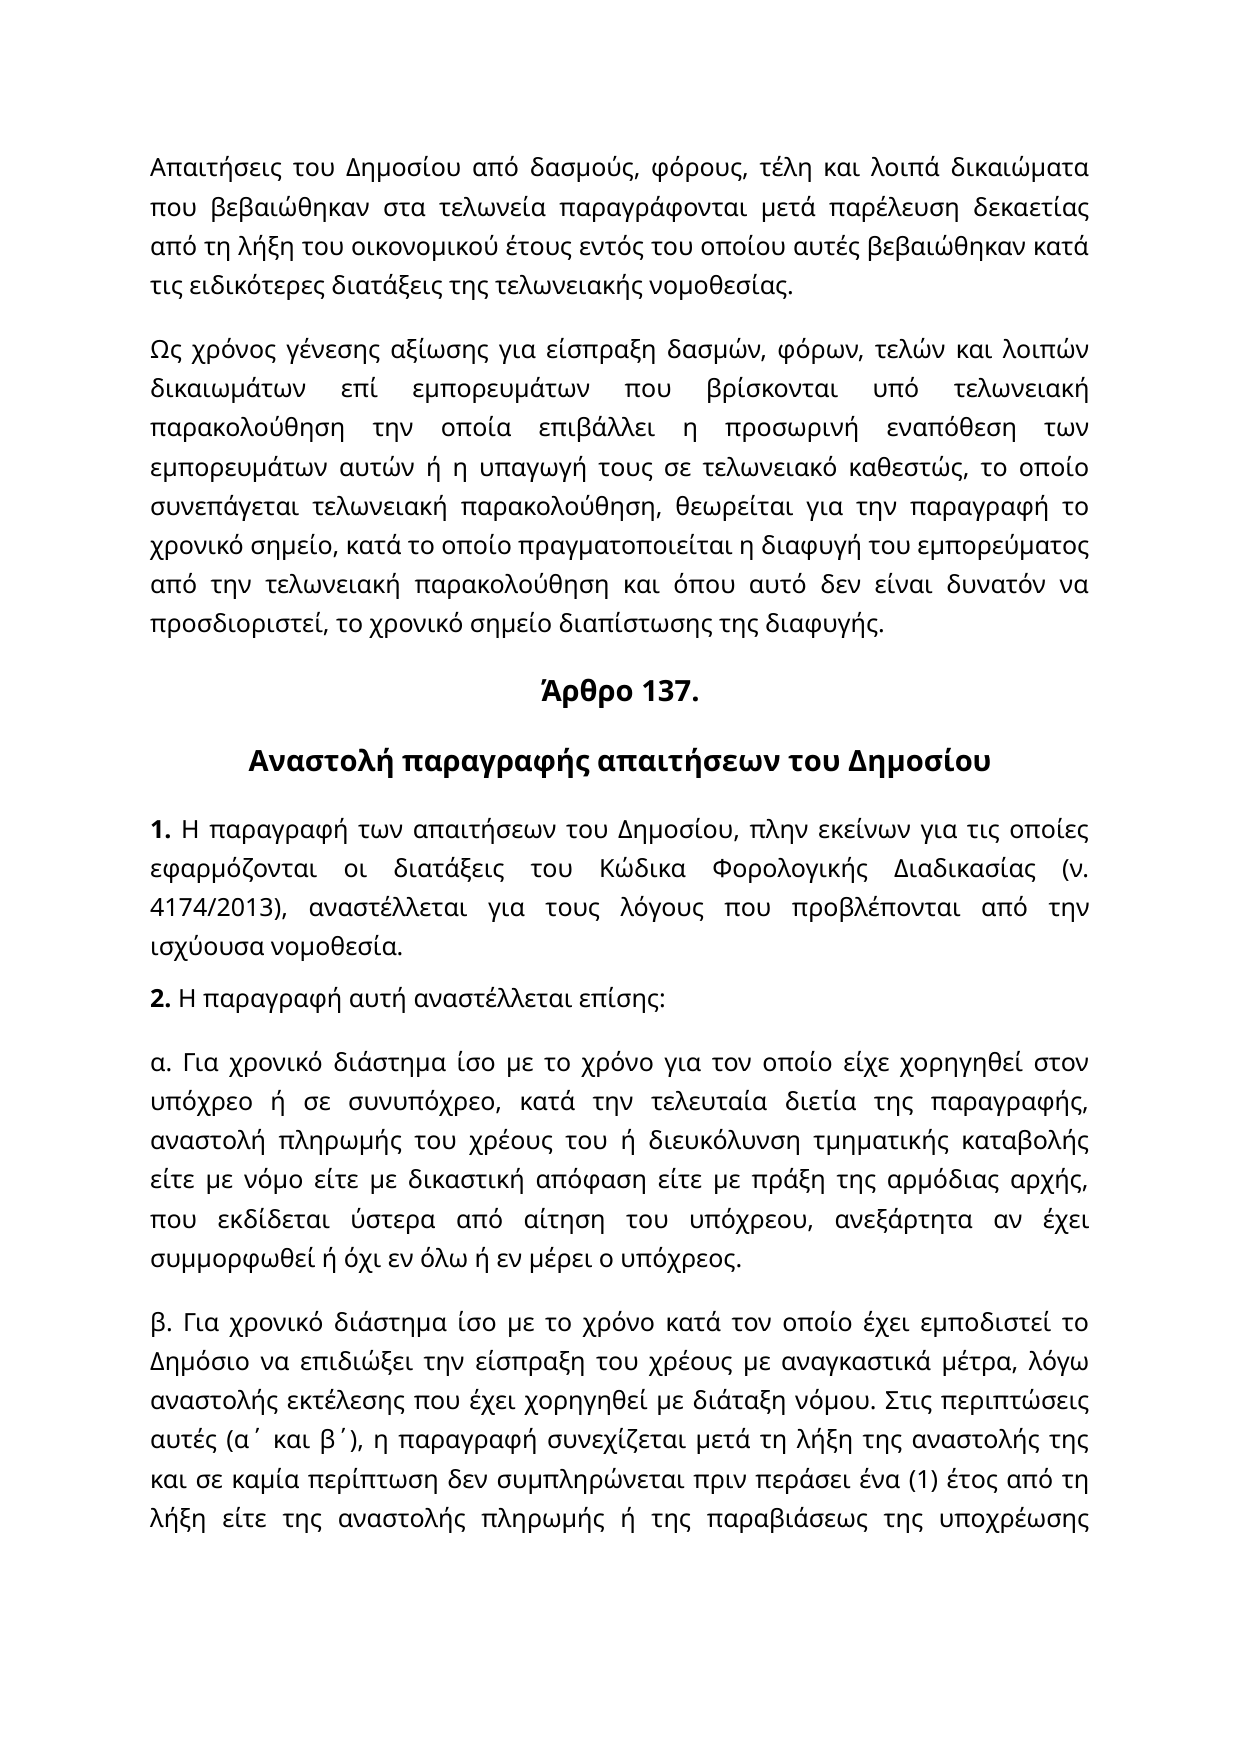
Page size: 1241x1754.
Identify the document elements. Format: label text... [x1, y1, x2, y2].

text Απαιτήσεις του Δημοσίου από δασμούς, φόρους, τέλη και λοιπά δικαιώματα που βεβαιώθηκαν στα τελωνεία παραγράφονται μετά παρέλευση δεκαετίας από τη λήξη του οικονομικού έτους εντός του οποίου αυτές βεβαιώθηκαν κατά τις ειδικότερες διατάξεις της τελωνειακής νομοθεσίας. [150, 150, 1090, 302]
text β. Για χρονικό διάστημα ίσο με το χρόνο κατά τον οποίο έχει εμποδιστεί το Δημόσιο να επιδιώξει την είσπραξη του χρέους με αναγκαστικά μέτρα, λόγω αναστολής εκτέλεσης που έχει χορηγηθεί με διάταξη νόμου. Στις περιπτώσεις αυτές (α΄ και β΄), η παραγραφή συνεχίζεται μετά τη λήξη της αναστολής της και σε καμία περίπτωση δεν συμπληρώνεται πριν περάσει ένα (1) έτος από τη λήξη είτε της αναστολής πληρωμής ή της παραβιάσεως της υποχρέωσης [150, 1304, 1090, 1534]
subtitle Αναστολή παραγραφής απαιτήσεων του Δημοσίου [150, 741, 1090, 780]
text Ως χρόνος γένεσης αξίωσης για είσπραξη δασμών, φόρων, τελών και λοιπών δικαιωμάτων επί εμπορευμάτων που βρίσκονται υπό τελωνειακή παρακολούθηση την οποία επιβάλλει η προσωρινή εναπόθεση των εμπορευμάτων αυτών ή η υπαγωγή τους σε τελωνειακό καθεστώς, το οποίο συνεπάγεται τελωνειακή παρακολούθηση, θεωρείται για την παραγραφή το χρονικό σημείο, κατά το οποίο πραγματοποιείται η διαφυγή του εμπορεύματος από την τελωνειακή παρακολούθηση και όπου αυτό δεν είναι δυνατόν να προσδιοριστεί, το χρονικό σημείο διαπίστωσης της διαφυγής. [150, 332, 1090, 640]
text α. Για χρονικό διάστημα ίσο με το χρόνο για τον οποίο είχε χορηγηθεί στον υπόχρεο ή σε συνυπόχρεο, κατά την τελευταία διετία της παραγραφής, αναστολή πληρωμής του χρέους του ή διευκόλυνση τμηματικής καταβολής είτε με νόμο είτε με δικαστική απόφαση είτε με πράξη της αρμόδιας αρχής, που εκδίδεται ύστερα από αίτηση του υπόχρεου, ανεξάρτητα αν έχει συμμορφωθεί ή όχι εν όλω ή εν μέρει ο υπόχρεος. [150, 1044, 1090, 1274]
text 1. Η παραγραφή των απαιτήσεων του Δημοσίου, πλην εκείνων για τις οποίες εφαρμόζονται οι διατάξεις του Κώδικα Φορολογικής Διαδικασίας (ν. 4174/2013), αναστέλλεται για τους λόγους που προβλέπονται από την ισχύουσα νομοθεσία. [150, 811, 1090, 963]
subtitle Άρθρο 137. [150, 670, 1090, 710]
text 2. Η παραγραφή αυτή αναστέλλεται επίσης: [150, 980, 1090, 1014]
